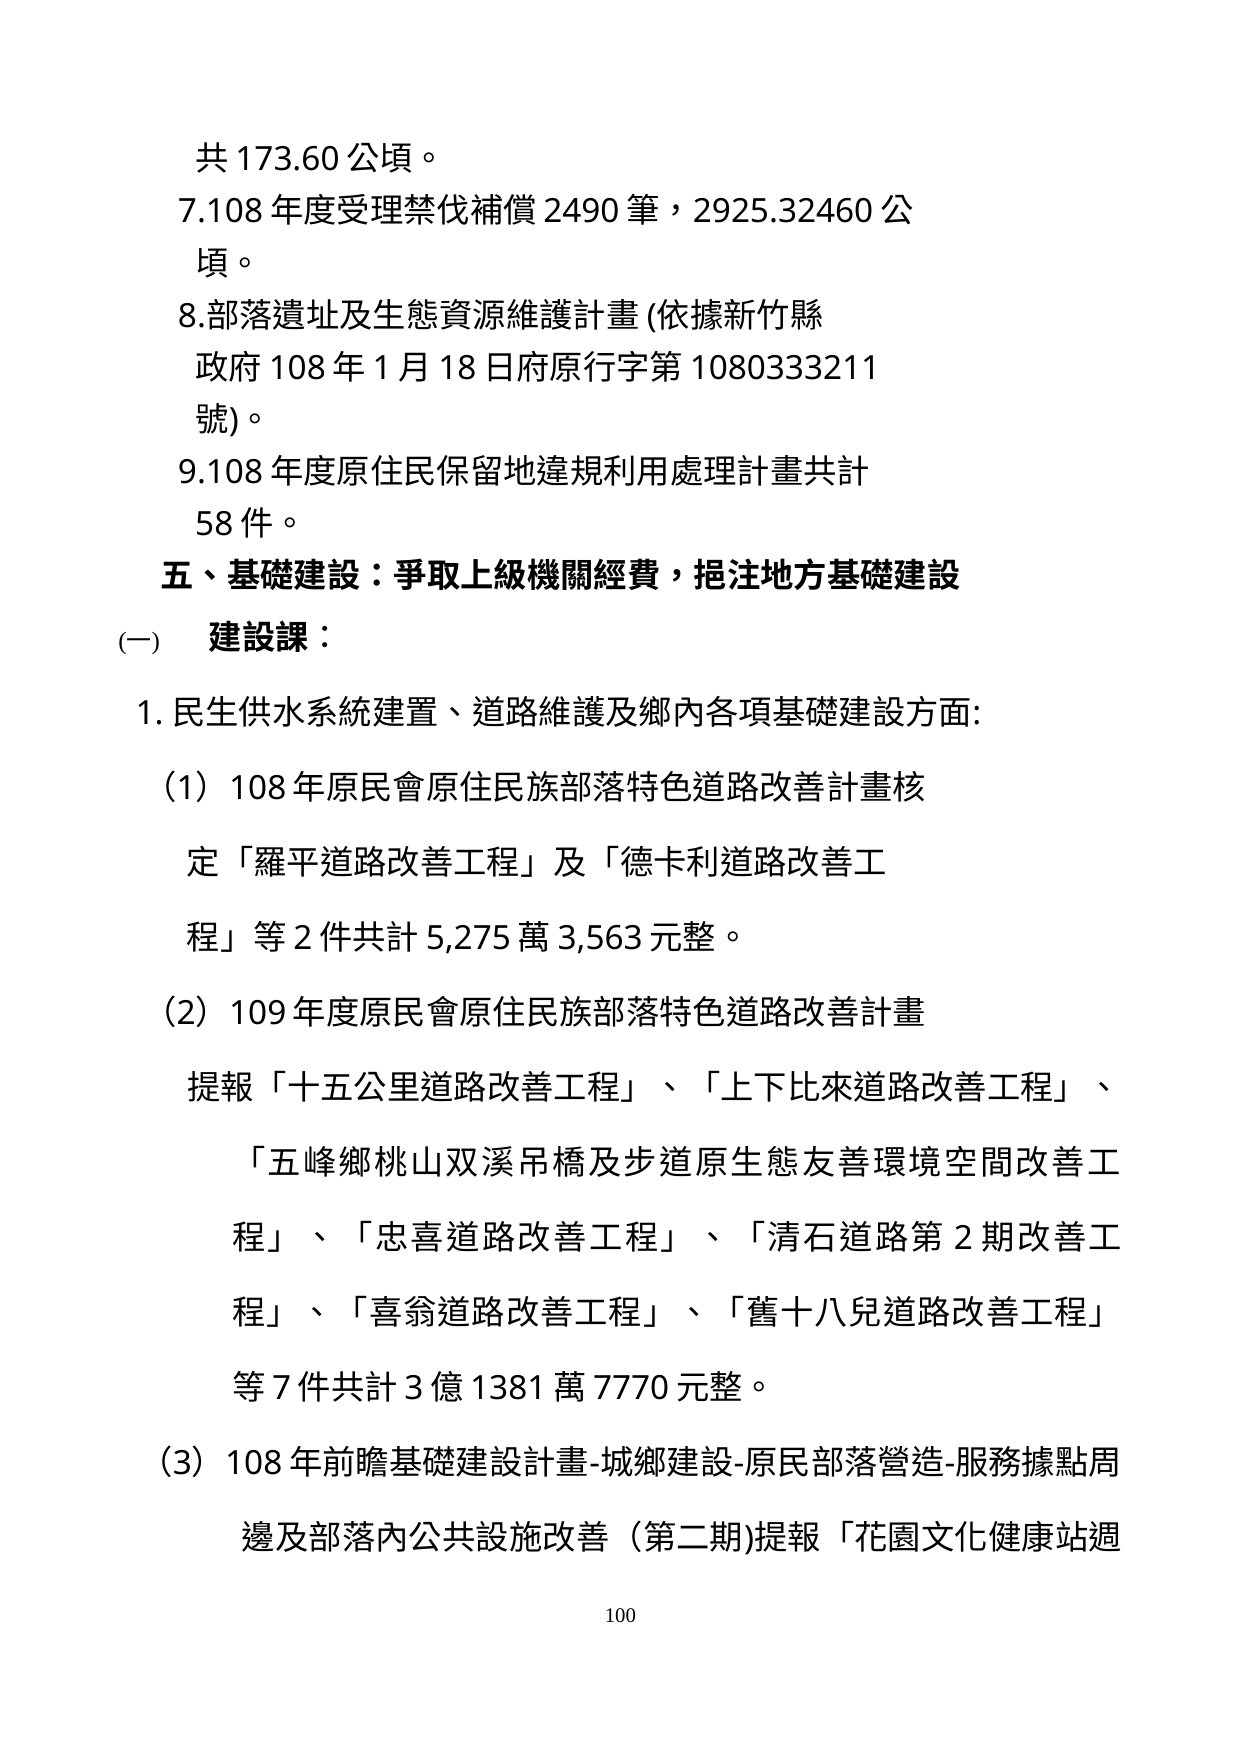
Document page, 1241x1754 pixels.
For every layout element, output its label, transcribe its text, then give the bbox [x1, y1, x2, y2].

text 程」等2件共計5,275萬3,563元整。 [143, 898, 1122, 973]
text （2）109年度原民會原住民族部落特色道路改善計畫 [143, 973, 1122, 1048]
text （3）108年前瞻基礎建設計畫-城鄉建設-原民部落營造-服務據點周邊及部落內公共設施改善（第二期)提報「花園文化健康站週 [131, 1423, 1122, 1573]
text 1. 民生供水系統建置、道路維護及鄉內各項基礎建設方面: [118, 673, 1122, 748]
text （1）108年原民會原住民族部落特色道路改善計畫核 [143, 748, 1122, 823]
text 9.108年度原住民保留地違規利用處理計畫共計 [143, 442, 1122, 494]
list 建設課： [118, 598, 1122, 673]
text 政府108年1月18日府原行字第1080333211 [143, 337, 1122, 389]
text 58件。 [143, 494, 1122, 546]
text 定「羅平道路改善工程」及「德卡利道路改善工 [143, 823, 1122, 898]
text 7.108年度受理禁伐補償2490筆，2925.32460公 [143, 181, 1122, 233]
text 五、基礎建設：爭取上級機關經費，挹注地方基礎建設 [143, 546, 1122, 598]
text 共173.60公頃。 [143, 129, 1122, 181]
text 號)。 [143, 389, 1122, 442]
text 提報「十五公里道路改善工程」、「上下比來道路改善工程」、「五峰鄉桃山双溪吊橋及步道原生態友善環境空間改善工程」、「忠喜道路改善工程」、「清石道路第2期改善工程」、「喜翁道路改善工程」、「舊十八兒道路改善工程」等7件共計3億1381萬7770元整。 [143, 1048, 1122, 1423]
text 8.部落遺址及生態資源維護計畫 (依據新竹縣 [143, 285, 1122, 337]
text 頃。 [143, 233, 1122, 285]
